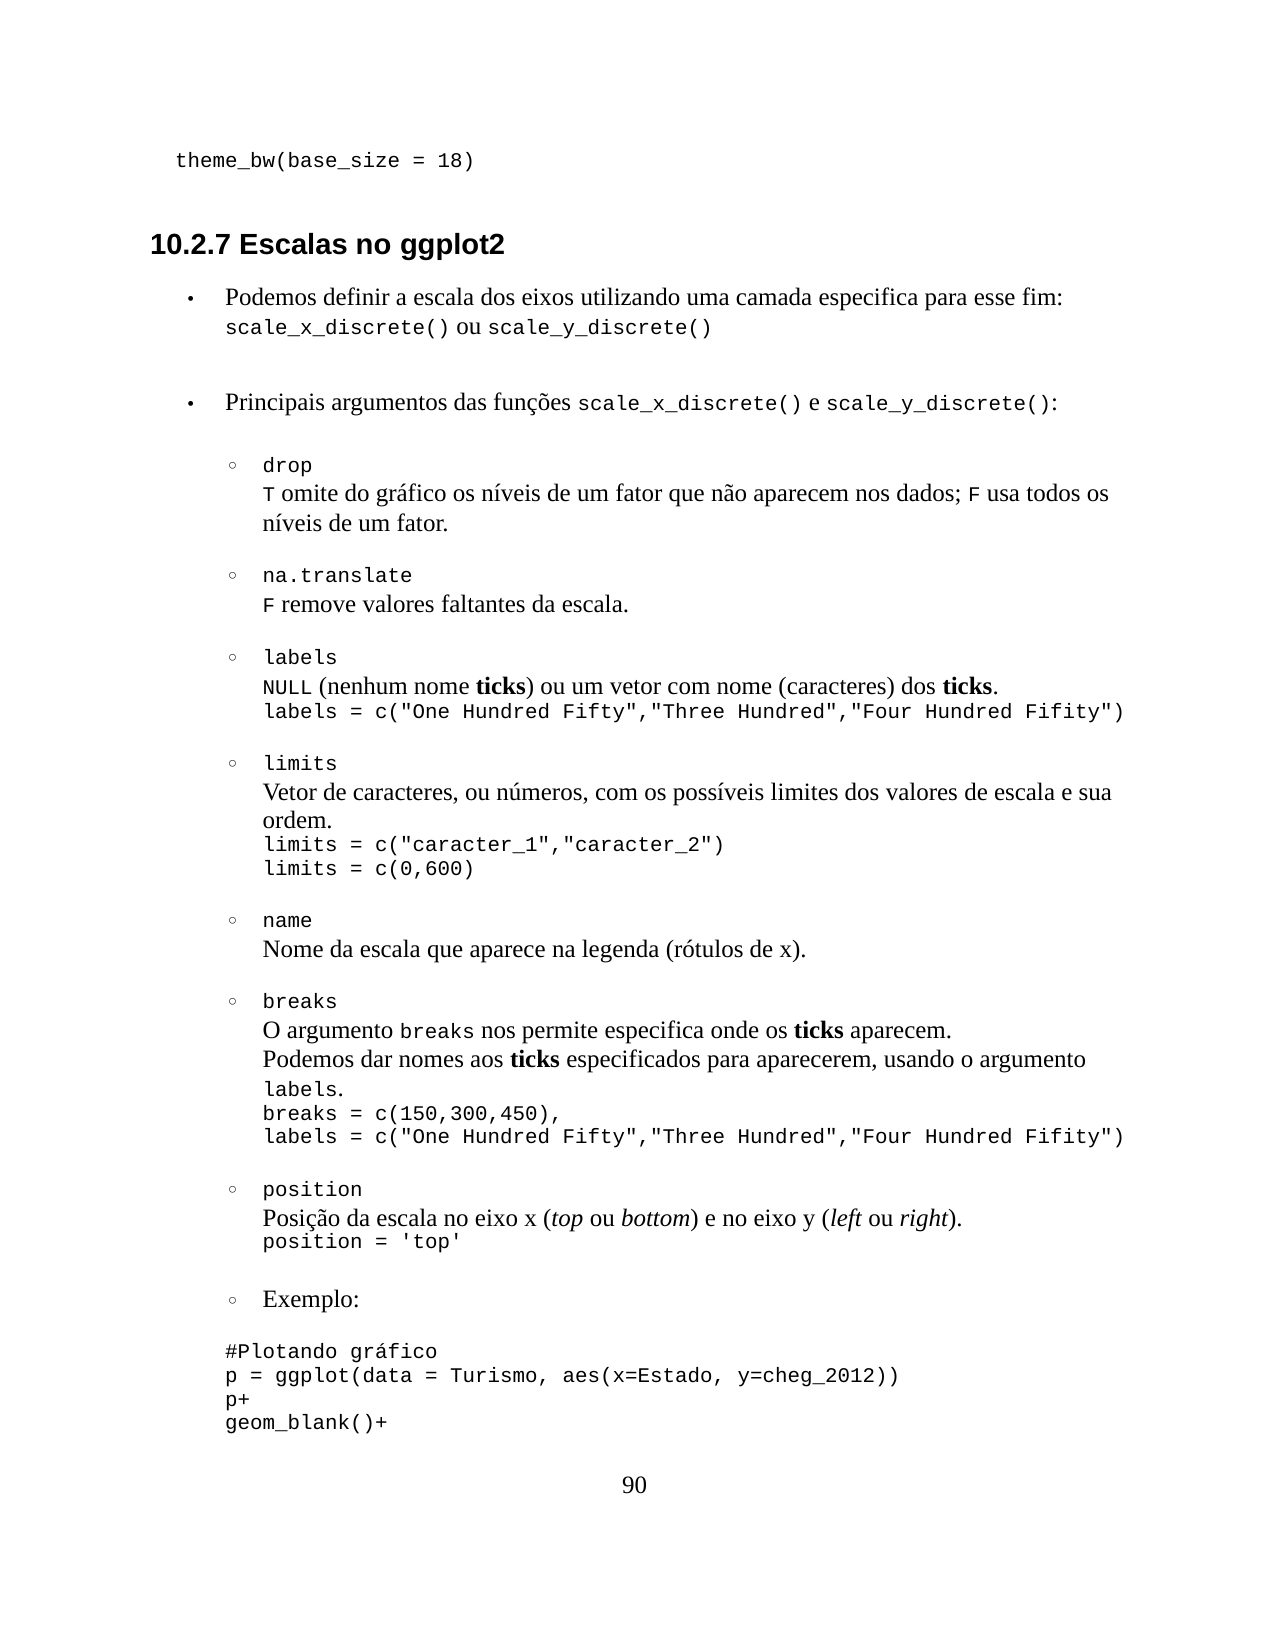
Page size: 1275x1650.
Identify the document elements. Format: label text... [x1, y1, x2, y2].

list position Posição da escala no eixo x (top ou bottom) e no eixo y (left ou right). position = 'top' [225, 1179, 1125, 1284]
list p+ [187, 1388, 1125, 1412]
list drop T omite do gráfico os níveis de um fator que não aparecem nos dados; F usa todos os níveis de um fator. [225, 455, 1125, 565]
list p = ggplot(data = Turismo, aes(x=Estado, y=cheg_2012)) [187, 1365, 1125, 1388]
list Podemos definir a escala dos eixos utilizando uma camada especifica para esse fim: scale_x_discrete() ou scale_y_discrete() [187, 282, 1125, 369]
subtitle 10.2.7 Escalas no ggplot2 [150, 227, 1125, 261]
list geom_blank()+ [187, 1412, 1125, 1436]
list name Nome da escala que aparece na legenda (rótulos de x). [225, 910, 1125, 991]
list #Plotando gráfico [187, 1341, 1125, 1365]
list Exemplo: [225, 1284, 1125, 1341]
list Principais argumentos das funções scale_x_discrete() e scale_y_discrete(): [187, 387, 1125, 446]
list na.translate F remove valores faltantes da escala. [225, 565, 1125, 647]
list limits Vetor de caracteres, ou números, com os possíveis limites dos valores de escala e sua ordem. limits = c("caracter_1","caracter_2") limits = c(0,600) [225, 753, 1125, 910]
list labels NULL (nenhum nome ticks) ou um vetor com nome (caracteres) dos ticks. labels = c("One Hundred Fifty","Three Hundred","Four Hundred Fifity") [225, 647, 1125, 753]
list breaks O argumento breaks nos permite especifica onde os ticks aparecem. Podemos dar nomes aos ticks especificados para aparecerem, usando o argumento labels. breaks = c(150,300,450), labels = c("One Hundred Fifty","Three Hundred","Four Hundred Fifity") [225, 991, 1125, 1179]
text theme_bw(base_size = 18) [150, 150, 1125, 174]
